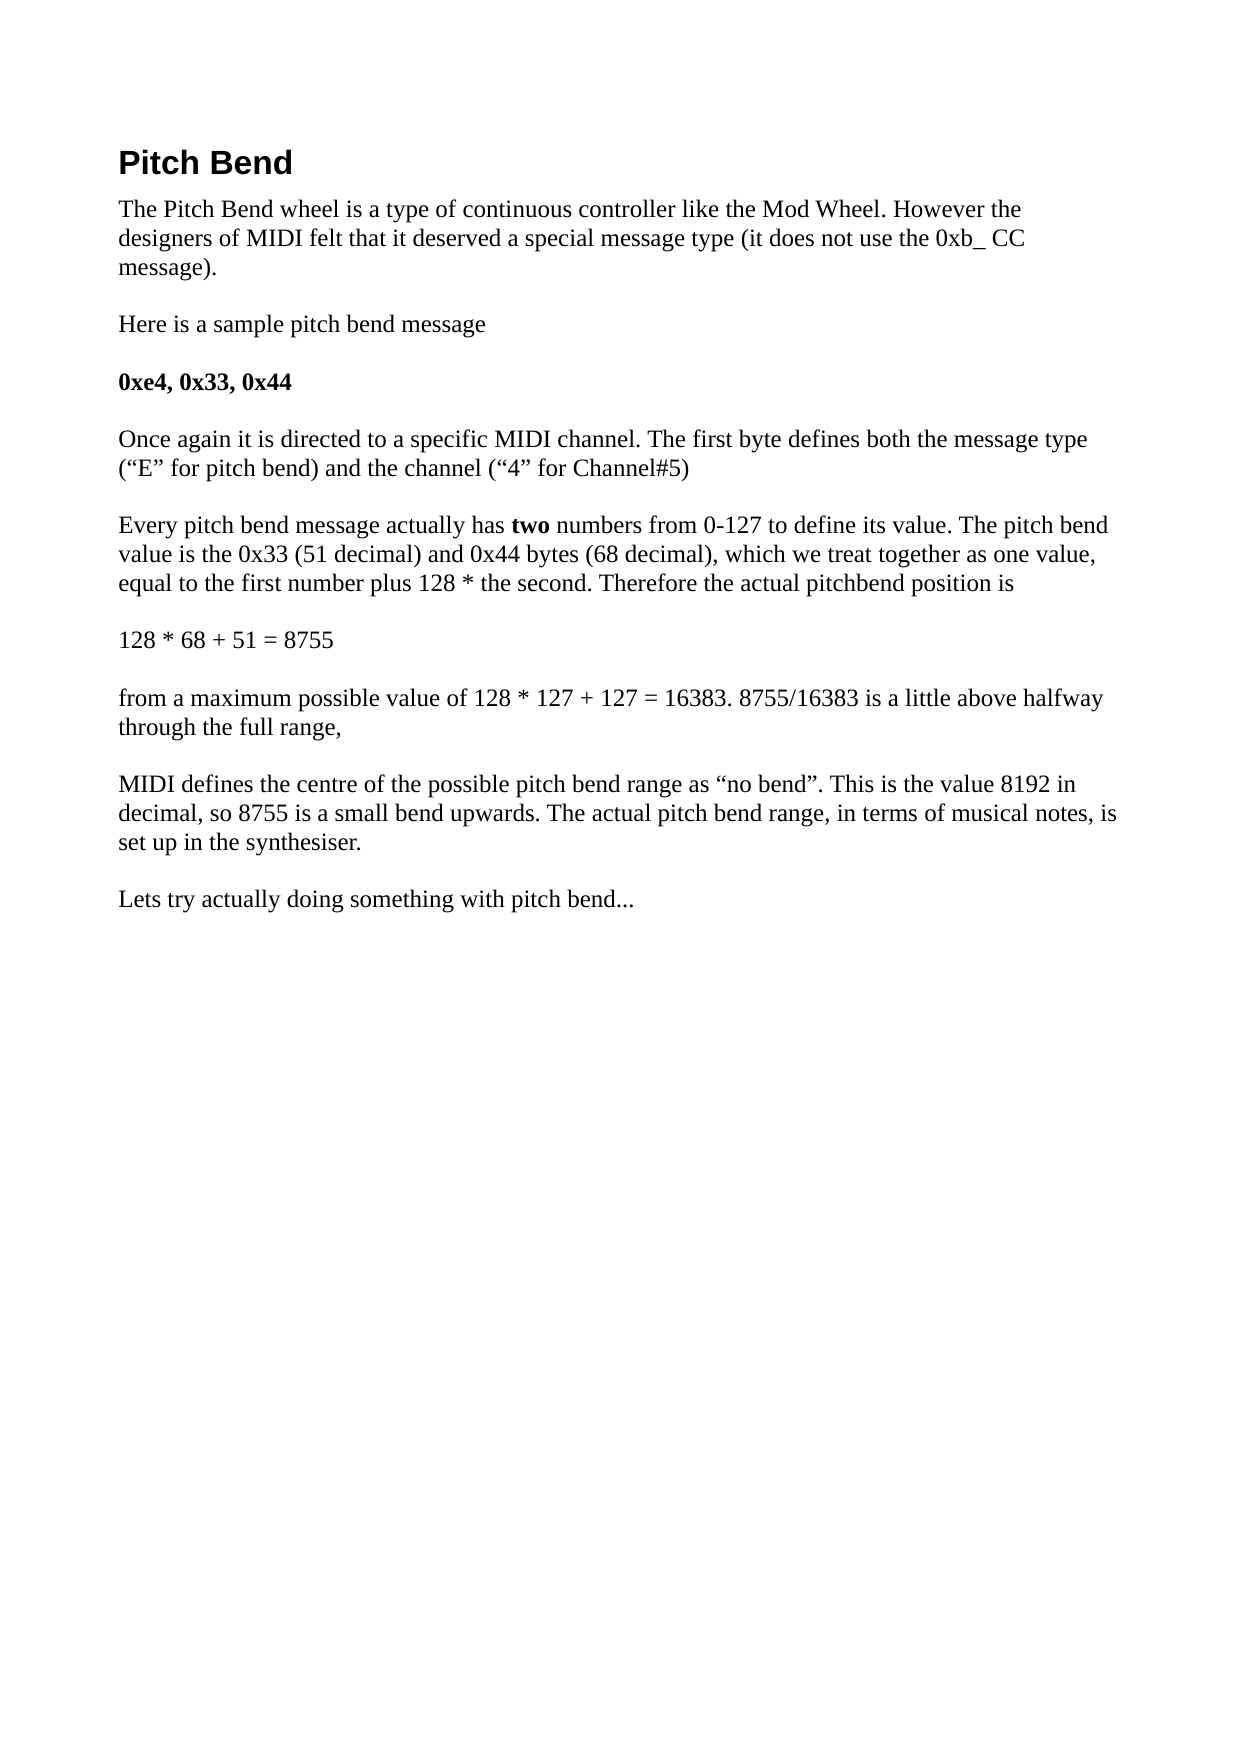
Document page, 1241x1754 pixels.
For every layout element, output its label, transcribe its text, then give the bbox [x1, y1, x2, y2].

text 128 * 68 + 51 = 8755 [118, 626, 1122, 654]
text MIDI defines the centre of the possible pitch bend range as “no bend”. This is the value 8192 in decimal, so 8755 is a small bend upwards. The actual pitch bend range, in terms of musical notes, is set up in the synthesiser. [118, 769, 1122, 856]
text Here is a sample pitch bend message [118, 309, 1122, 338]
text from a maximum possible value of 128 * 127 + 127 = 16383. 8755/16383 is a little above halfway through the full range, [118, 683, 1122, 741]
text The Pitch Bend wheel is a type of continuous controller like the Mod Wheel. However the designers of MIDI felt that it deserved a special message type (it does not use the 0xb_ CC message). [118, 194, 1122, 281]
text Once again it is directed to a specific MIDI channel. The first byte defines both the message type (“E” for pitch bend) and the channel (“4” for Channel#5) [118, 424, 1122, 482]
subtitle Pitch Bend [118, 143, 1122, 182]
text Lets try actually doing something with pitch bend... [118, 884, 1122, 913]
text 0xe4, 0x33, 0x44 [118, 367, 1122, 396]
text Every pitch bend message actually has two numbers from 0-127 to define its value. The pitch bend value is the 0x33 (51 decimal) and 0x44 bytes (68 decimal), which we treat together as one value, equal to the first number plus 128 * the second. Therefore the actual pitchbend position is [118, 511, 1122, 597]
